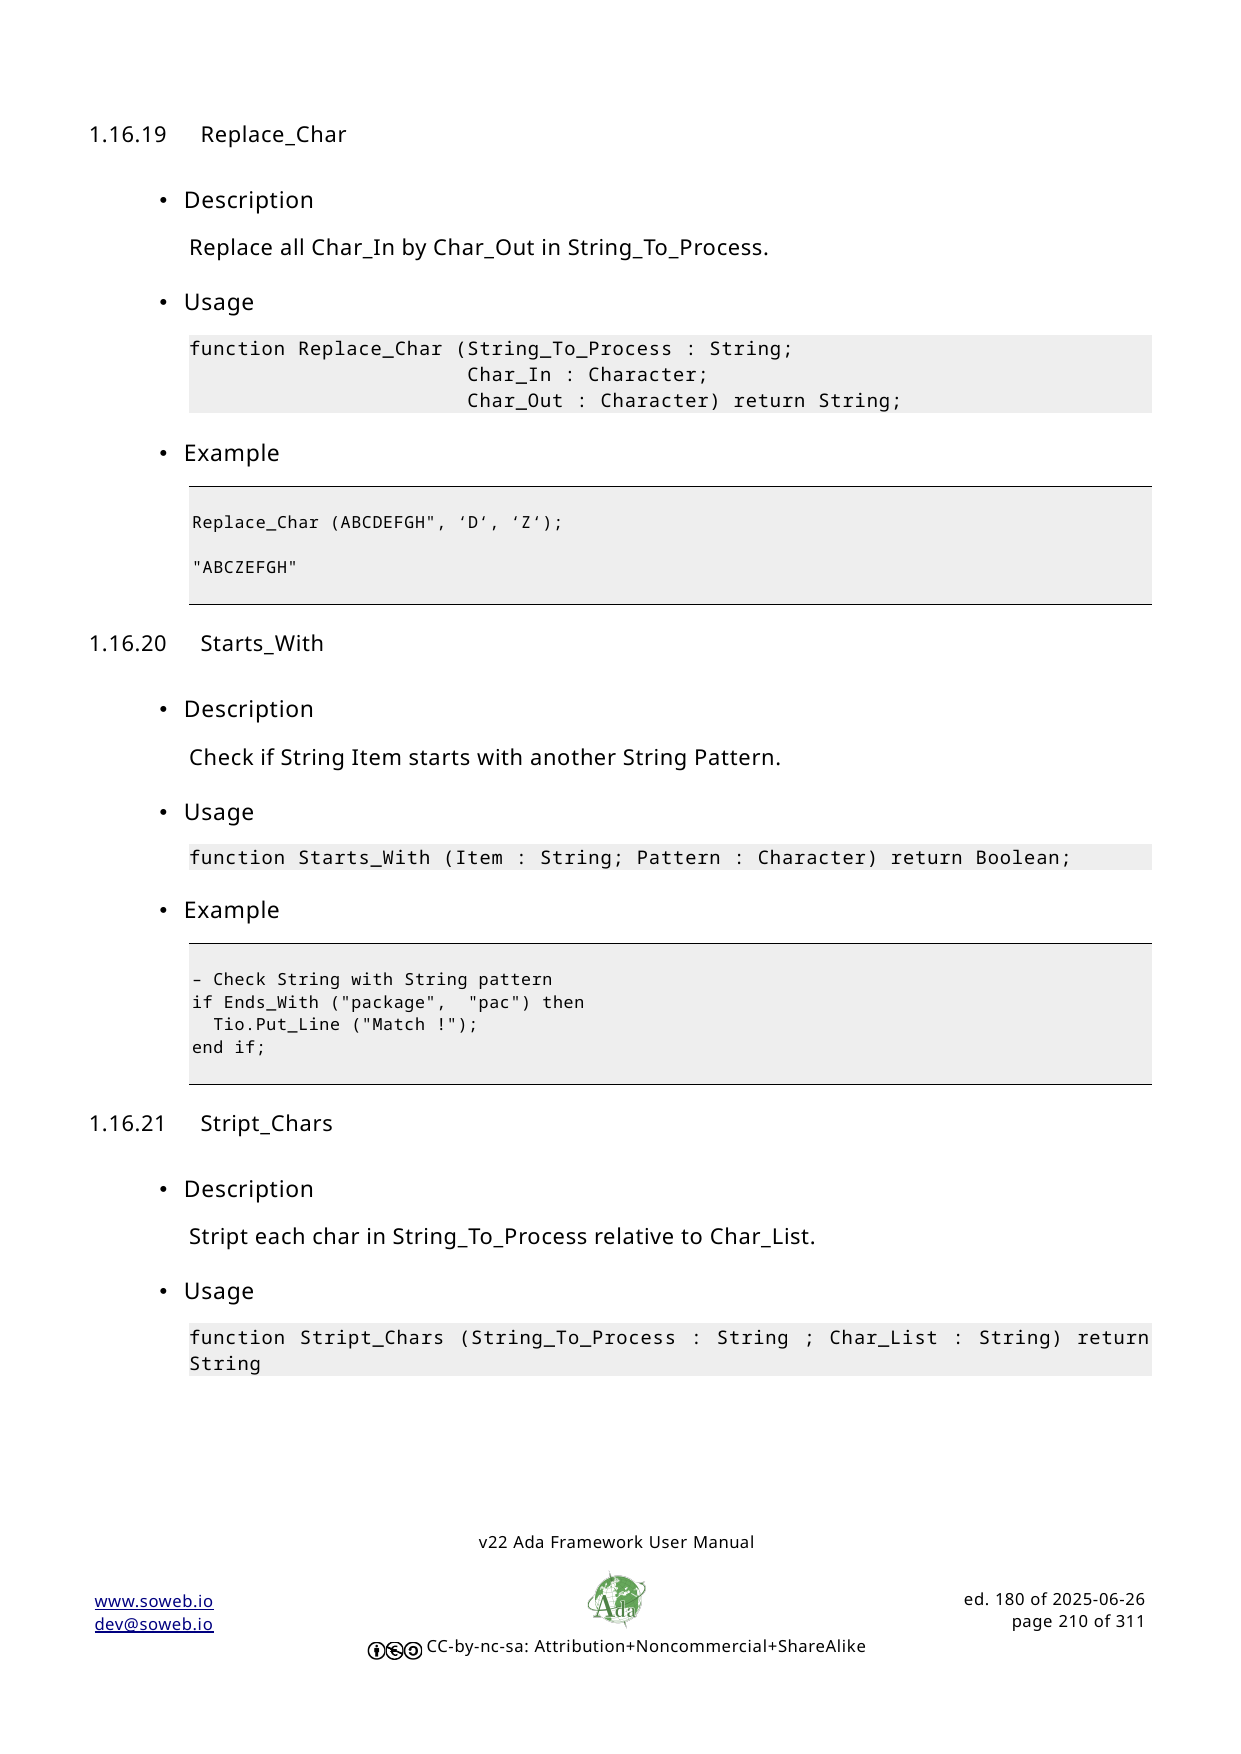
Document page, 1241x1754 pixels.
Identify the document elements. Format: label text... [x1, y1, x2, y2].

list if Ends_With ("package", "pac") then [189, 988, 1152, 1010]
picture [367, 1642, 423, 1660]
text function Stript_Chars (String_To_Process : String ; Char_List : String) return String [189, 1323, 1152, 1376]
subtitle Description [159, 183, 1152, 214]
subtitle Example [159, 894, 1152, 925]
list Replace_Char (ABCDEFGH", ‘D‘, ‘Z‘); "ABCZEFGH" [189, 487, 1152, 604]
text Char_In : Character; [189, 361, 1152, 387]
list – Check String with String pattern [189, 944, 1152, 988]
picture [587, 1570, 646, 1629]
list end if; [189, 1033, 1152, 1055]
subtitle Usage [159, 795, 1152, 826]
text Char_Out : Character) return String; [189, 387, 1152, 413]
subtitle Replace_Char [88, 118, 1152, 159]
text function Starts_With (Item : String; Pattern : Character) return Boolean; [189, 844, 1152, 870]
subtitle Usage [159, 286, 1152, 317]
text Replace all Char_In by Char_Out in String_To_Process. [189, 232, 1152, 262]
subtitle Starts_With [88, 628, 1152, 669]
subtitle Description [159, 1172, 1152, 1203]
text Check if String Item starts with another String Pattern. [189, 741, 1152, 771]
text function Replace_Char (String_To_Process : String; [189, 335, 1152, 361]
subtitle Example [159, 437, 1152, 468]
list Tio.Put_Line ("Match !"); [189, 1010, 1152, 1033]
text Stript each char in String_To_Process relative to Char_List. [189, 1221, 1152, 1251]
subtitle Stript_Chars [88, 1107, 1152, 1148]
subtitle Description [159, 692, 1152, 724]
subtitle Usage [159, 1274, 1152, 1306]
